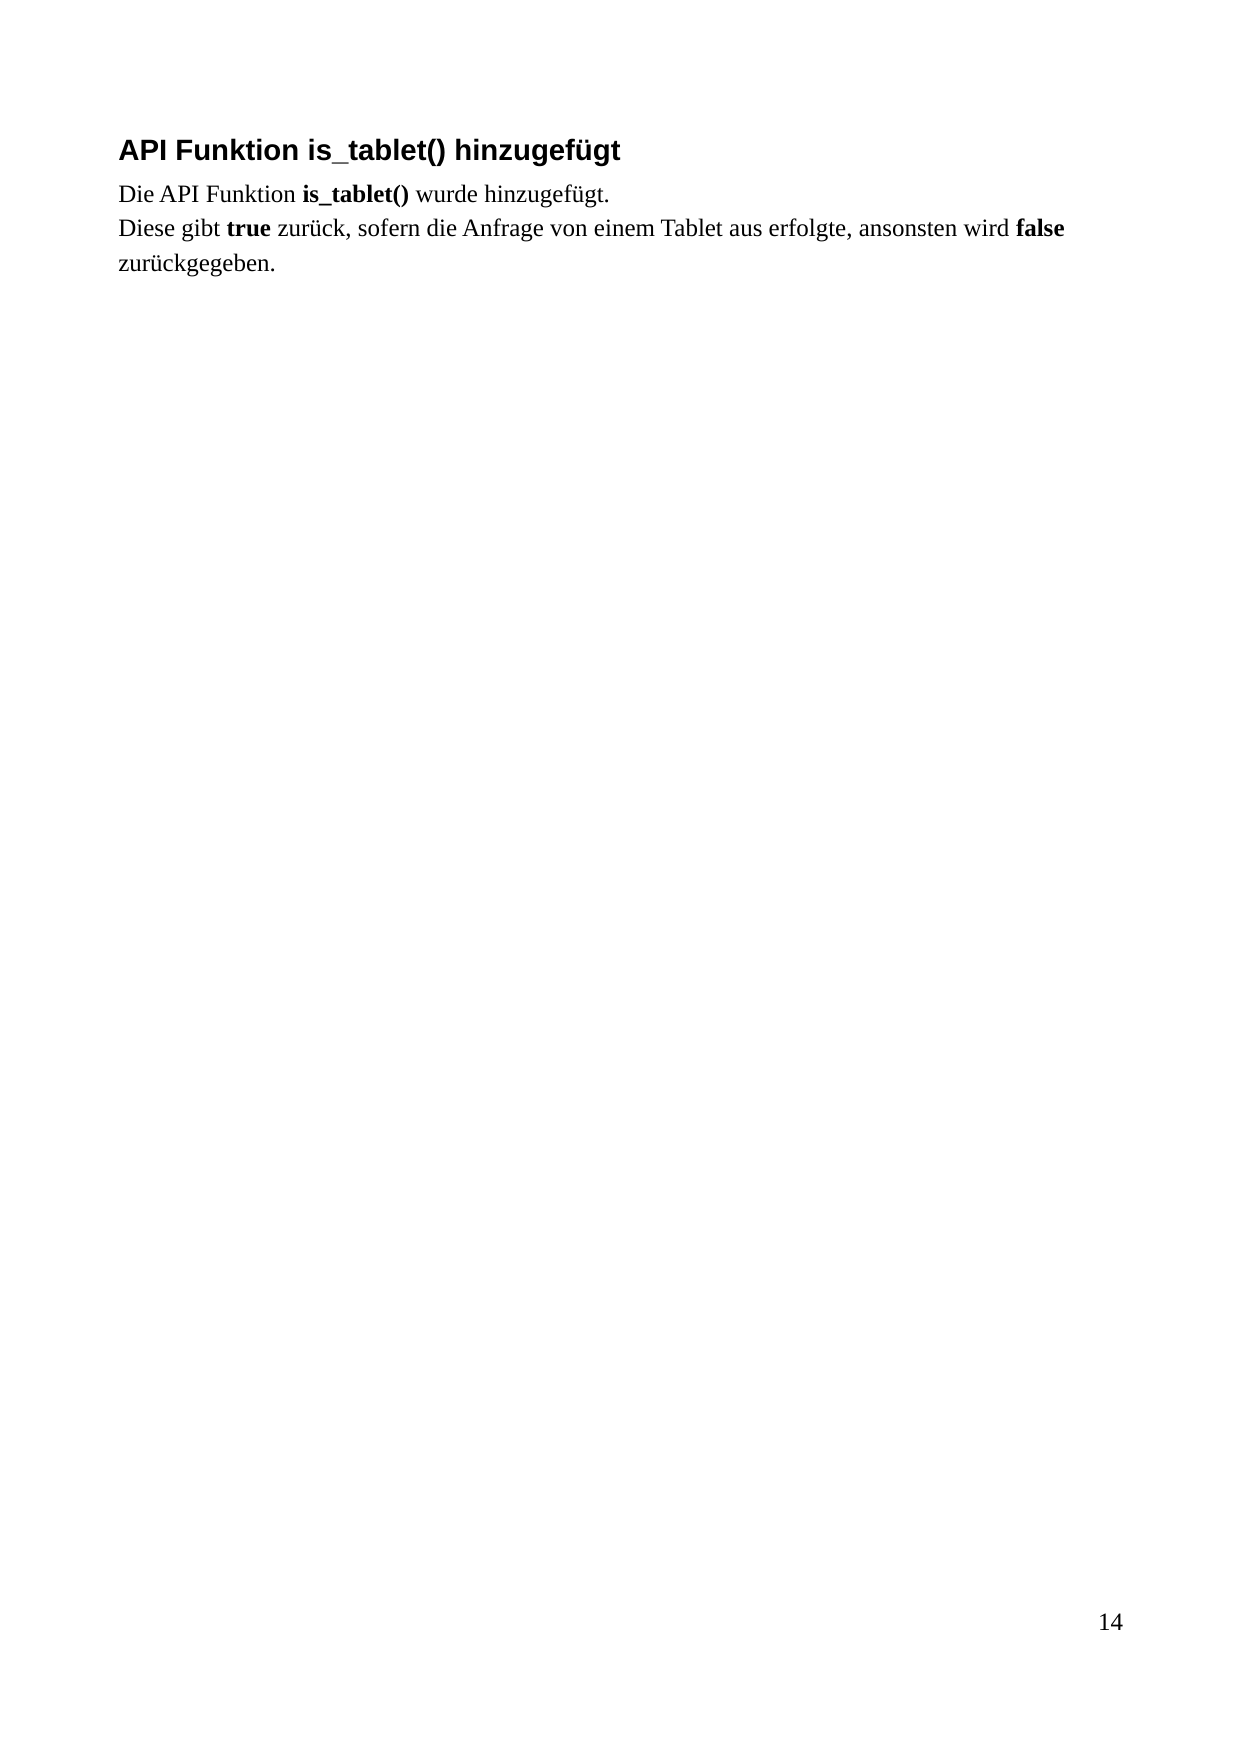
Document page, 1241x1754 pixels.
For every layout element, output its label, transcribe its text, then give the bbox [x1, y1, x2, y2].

text Die API Funktion is_tablet() wurde hinzugefügt. Diese gibt true zurück, sofern die Anfrage von einem Tablet aus erfolgte, ansonsten wird false zurückgegeben. [118, 179, 1123, 277]
subtitle API Funktion is_tablet() hinzugefügt [118, 133, 1123, 166]
